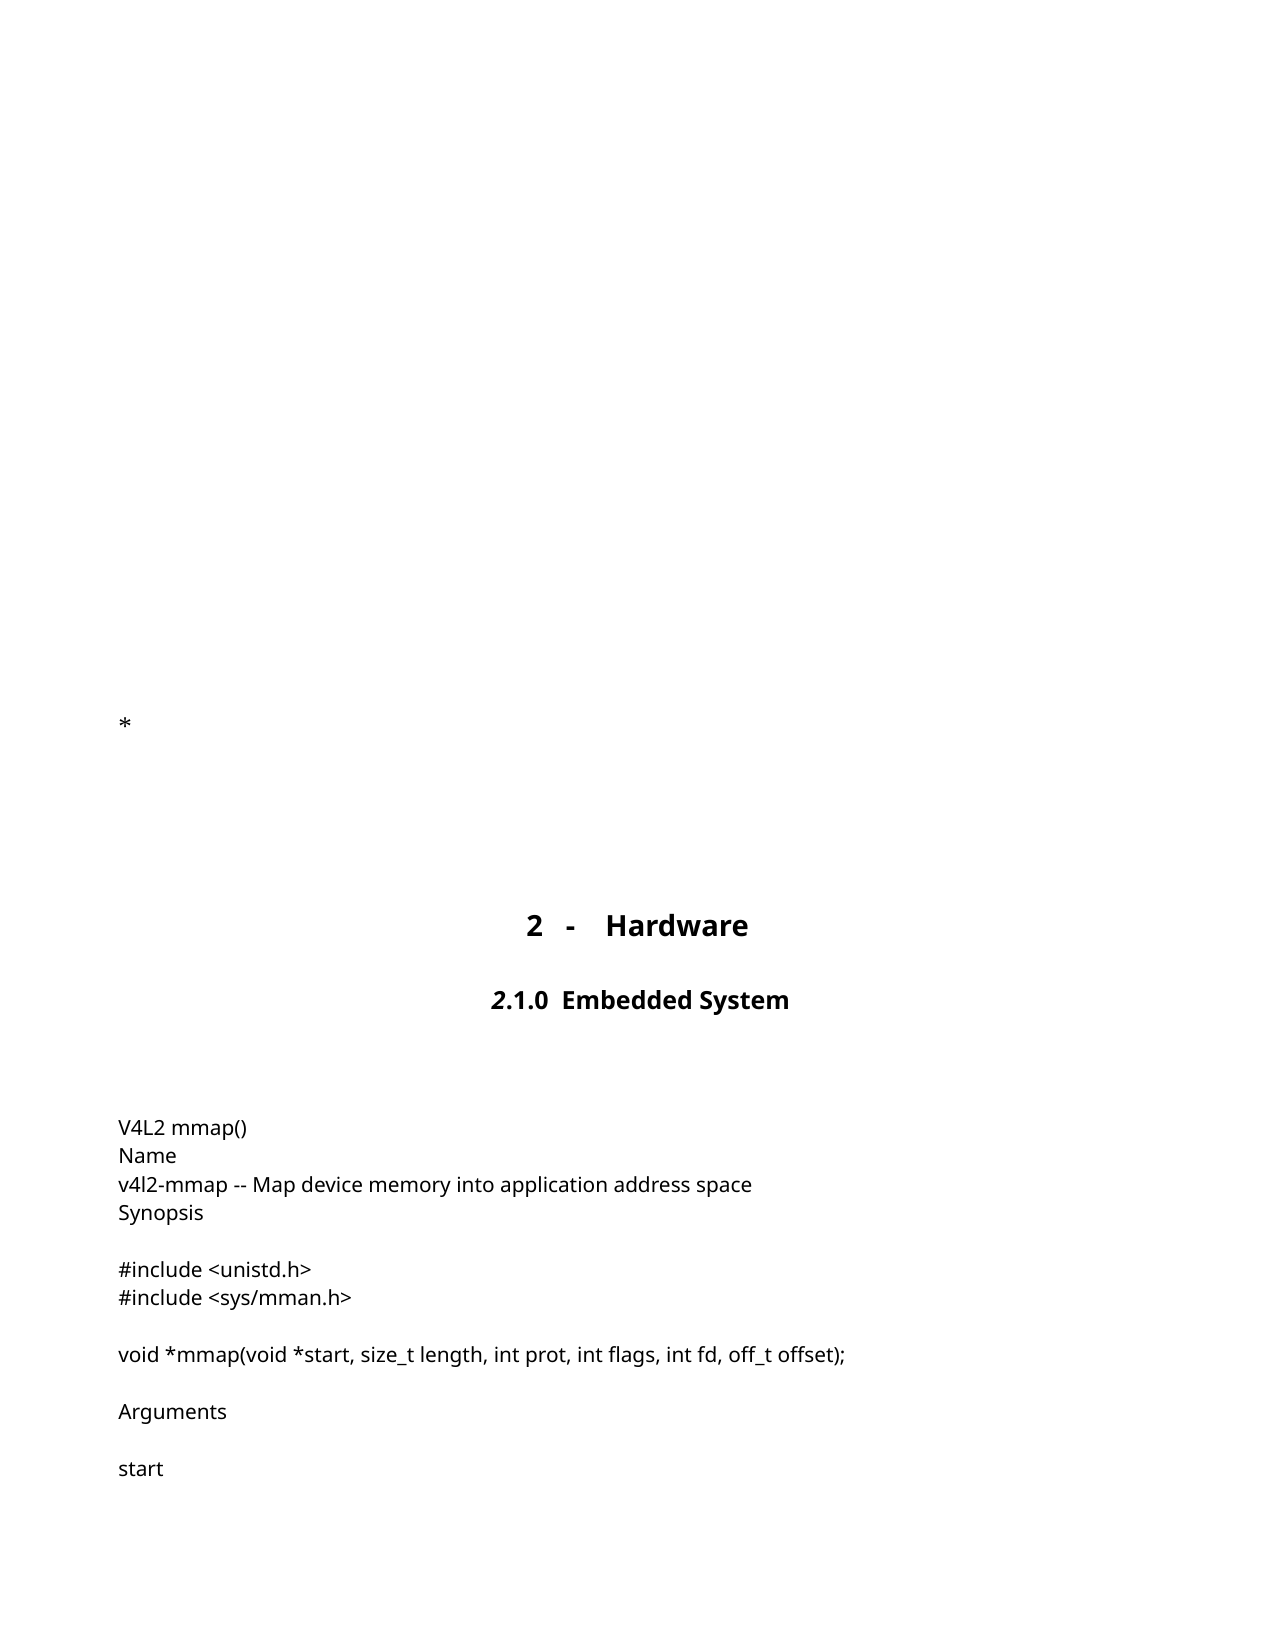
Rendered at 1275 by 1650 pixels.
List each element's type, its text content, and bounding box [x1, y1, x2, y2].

text #include <sys/mman.h> [118, 1283, 1157, 1312]
text 2 - Hardware [118, 906, 1157, 945]
text #include <unistd.h> [118, 1255, 1157, 1283]
text start [118, 1454, 1157, 1483]
text Name [118, 1141, 1157, 1170]
text void *mmap(void *start, size_t length, int prot, int flags, int fd, off_t offset); [118, 1340, 1157, 1369]
text 2.1.0 Embedded System [118, 982, 1157, 1016]
text Synopsis [118, 1198, 1157, 1227]
text v4l2-mmap -- Map device memory into application address space [118, 1170, 1157, 1198]
text Arguments [118, 1397, 1157, 1426]
text * [118, 710, 1157, 741]
text V4L2 mmap() [118, 1113, 1157, 1141]
